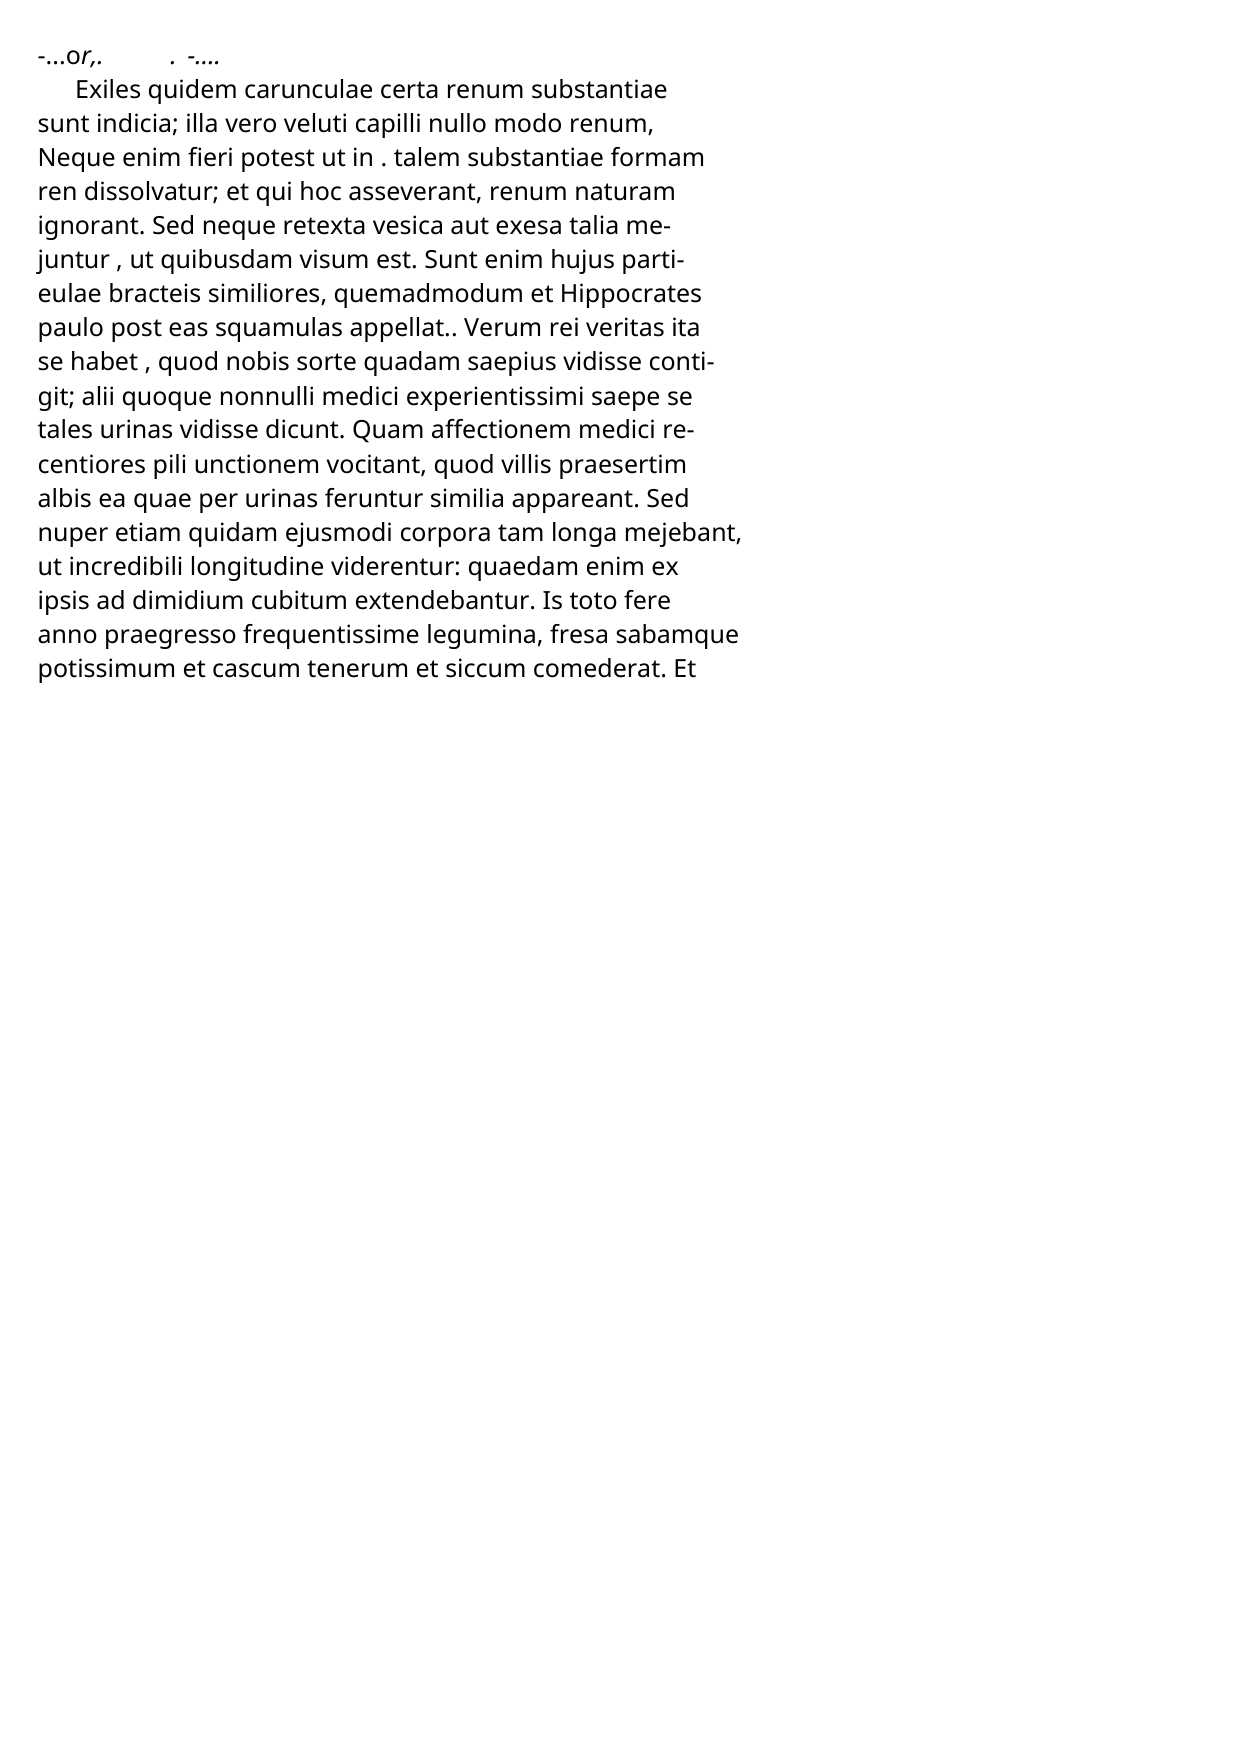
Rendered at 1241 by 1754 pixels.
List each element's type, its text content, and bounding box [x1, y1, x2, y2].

text Exiles quidem carunculae certa renum substantiae sunt indicia; illa vero veluti capilli nullo modo renum, Neque enim fieri potest ut in . talem substantiae formam ren dissolvatur; et qui hoc asseverant, renum naturam ignorant. Sed neque retexta vesica aut exesa talia me- juntur , ut quibusdam visum est. Sunt enim hujus parti- eulae bracteis similiores, quemadmodum et Hippocrates paulo post eas squamulas appellat.. Verum rei veritas ita se habet , quod nobis sorte quadam saepius vidisse conti- git; alii quoque nonnulli medici experientissimi saepe se tales urinas vidisse dicunt. Quam affectionem medici re- centiores pili unctionem vocitant, quod villis praesertim albis ea quae per urinas feruntur similia appareant. Sed nuper etiam quidam ejusmodi corpora tam longa mejebant, ut incredibili longitudine viderentur: quaedam enim ex ipsis ad dimidium cubitum extendebantur. Is toto fere anno praegresso frequentissime legumina, fresa sabamque potissimum et cascum tenerum et siccum comederat. Et [37, 72, 1203, 685]
text -...or,. . -.... [37, 37, 1203, 72]
